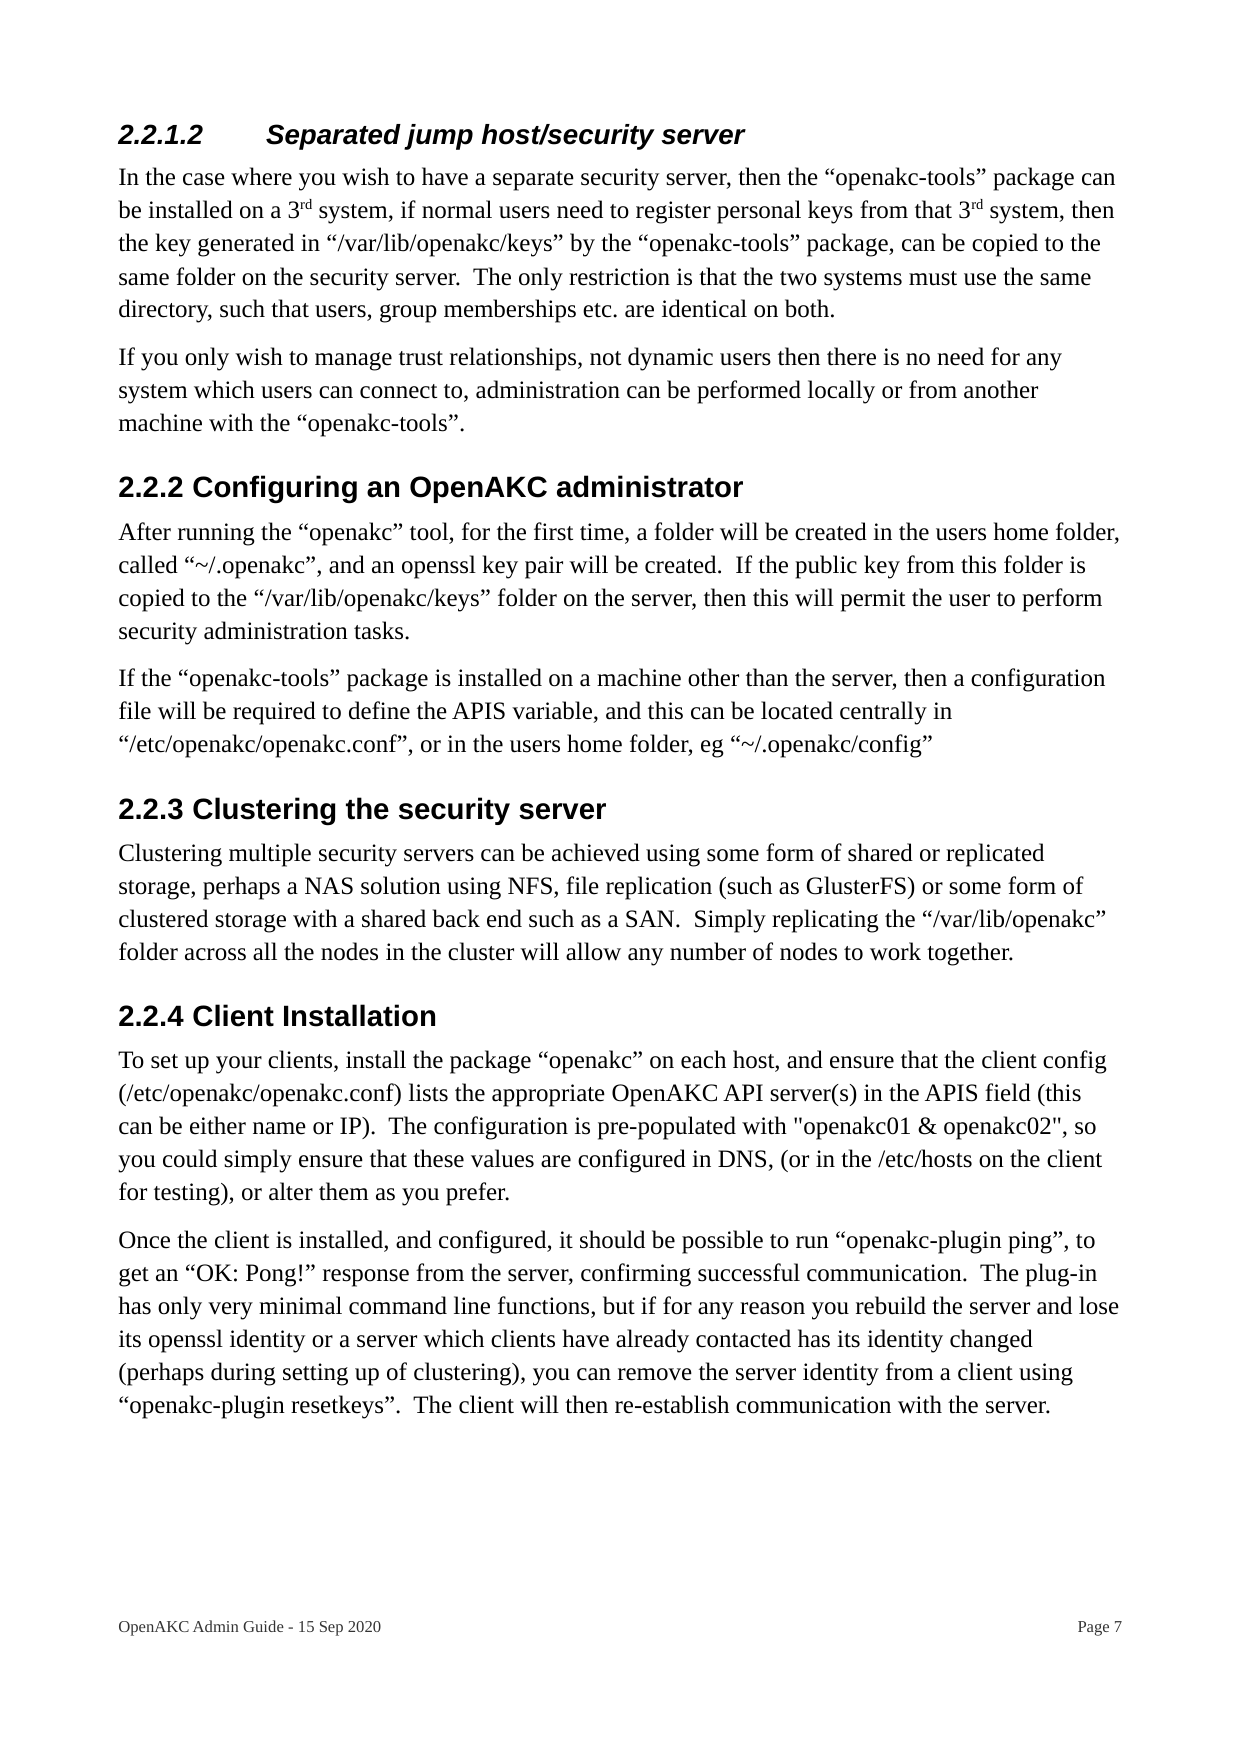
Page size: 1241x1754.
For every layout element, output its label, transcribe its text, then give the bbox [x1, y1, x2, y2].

subtitle 2.2.2 Configuring an OpenAKC administrator [118, 470, 1122, 504]
subtitle 2.2.1.2 Separated jump host/security server [118, 118, 1122, 150]
subtitle 2.2.4 Client Installation [118, 999, 1122, 1033]
text Once the client is installed, and configured, it should be possible to run “openakc-plugin ping”, to get an “OK: Pong!” response from the server, confirming successful communication. The plug-in has only very minimal command line functions, but if for any reason you rebuild the server and lose its openssl identity or a server which clients have already contacted has its identity changed (perhaps during setting up of clustering), you can remove the server identity from a client using “openakc-plugin resetkeys”. The client will then re-establish communication with the server. [118, 1225, 1122, 1419]
text In the case where you wish to have a separate security server, then the “openakc-tools” package can be installed on a 3rd system, if normal users need to register personal keys from that 3rd system, then the key generated in “/var/lib/openakc/keys” by the “openakc-tools” package, can be copied to the same folder on the security server. The only restriction is that the two systems must use the same directory, such that users, group memberships etc. are identical on both. [118, 162, 1122, 323]
text To set up your clients, install the package “openakc” on each host, and ensure that the client config (/etc/openakc/openakc.conf) lists the appropriate OpenAKC API server(s) in the APIS field (this can be either name or IP). The configuration is pre-populated with "openakc01 & openakc02", so you could simply ensure that these values are configured in DNS, (or in the /etc/hosts on the client for testing), or alter them as you prefer. [118, 1045, 1122, 1206]
subtitle 2.2.3 Clustering the security server [118, 792, 1122, 825]
text After running the “openakc” tool, for the first time, a folder will be created in the users home folder, called “~/.openakc”, and an openssl key pair will be created. If the public key from this folder is copied to the “/var/lib/openakc/keys” folder on the server, then this will permit the user to perform security administration tasks. [118, 517, 1122, 644]
text If you only wish to manage trust relationships, not dynamic users then there is no need for any system which users can connect to, administration can be performed locally or from another machine with the “openakc-tools”. [118, 342, 1122, 437]
text If the “openakc-tools” package is installed on a machine other than the server, then a configuration file will be required to define the APIS variable, and this can be located centrally in “/etc/openakc/openakc.conf”, or in the users home folder, eg “~/.openakc/config” [118, 663, 1122, 758]
text Clustering multiple security servers can be achieved using some form of shared or replicated storage, perhaps a NAS solution using NFS, file replication (such as GlusterFS) or some form of clustered storage with a shared back end such as a SAN. Simply replicating the “/var/lib/openakc” folder across all the nodes in the cluster will allow any number of nodes to work together. [118, 838, 1122, 966]
